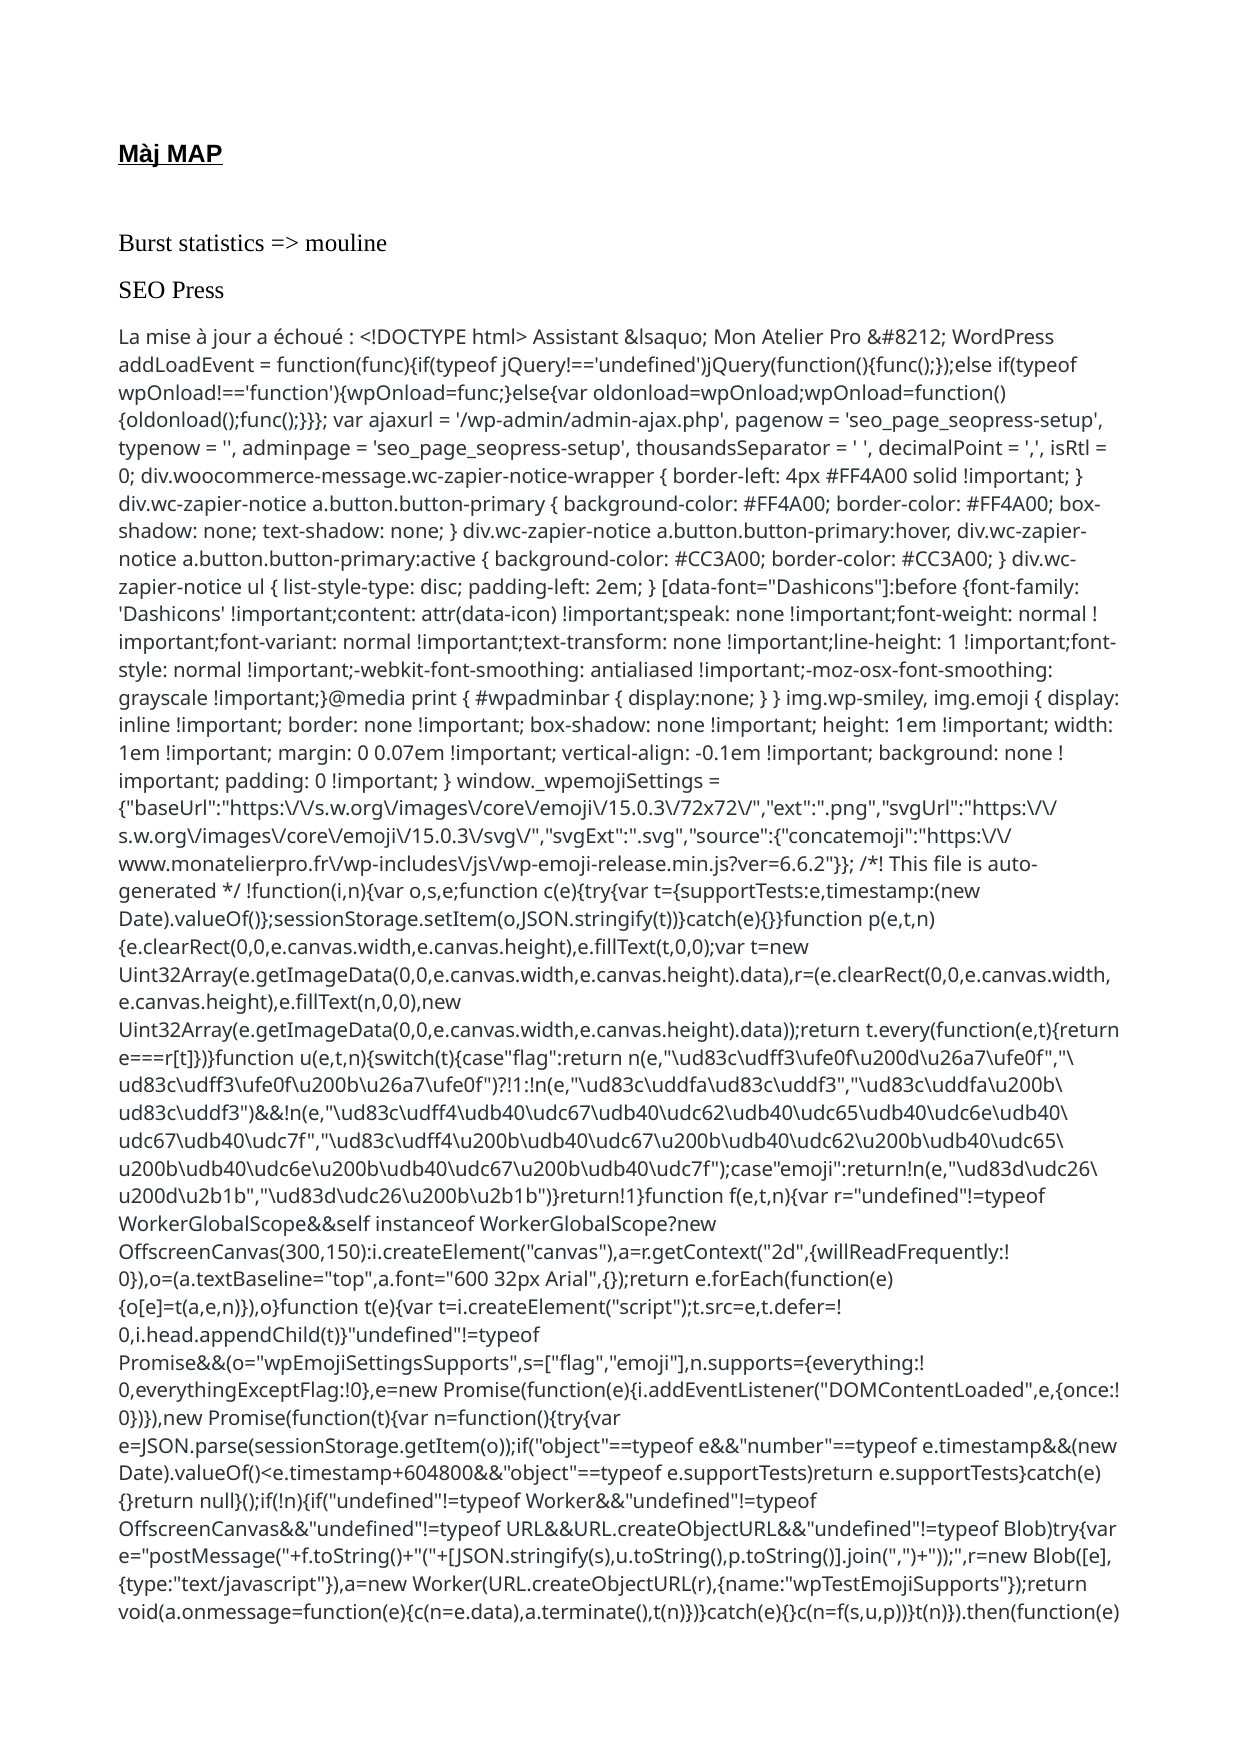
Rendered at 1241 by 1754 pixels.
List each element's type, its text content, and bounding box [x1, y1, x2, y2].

subtitle Màj MAP [118, 139, 1122, 168]
text Burst statistics => mouline [118, 228, 1122, 257]
text SEO Press [118, 275, 1122, 304]
table_header La mise à jour a échoué : <!DOCTYPE html> Assistant &lsaquo; Mon Atelier Pro &#8212; WordPress addLoadEvent = function(func){if(typeof jQuery!=='undefined')jQuery(function(){func();});else if(typeof wpOnload!=='function'){wpOnload=func;}else{var oldonload=wpOnload;wpOnload=function(){oldonload();func();}}}; var ajaxurl = '/wp-admin/admin-ajax.php', pagenow = 'seo_page_seopress-setup', typenow = '', adminpage = 'seo_page_seopress-setup', thousandsSeparator = ' ', decimalPoint = ',', isRtl = 0; div.woocommerce-message.wc-zapier-notice-wrapper { border-left: 4px #FF4A00 solid !important; } div.wc-zapier-notice a.button.button-primary { background-color: #FF4A00; border-color: #FF4A00; box-shadow: none; text-shadow: none; } div.wc-zapier-notice a.button.button-primary:hover, div.wc-zapier-notice a.button.button-primary:active { background-color: #CC3A00; border-color: #CC3A00; } div.wc-zapier-notice ul { list-style-type: disc; padding-left: 2em; } [data-font="Dashicons"]:before {font-family: 'Dashicons' !important;content: attr(data-icon) !important;speak: none !important;font-weight: normal !important;font-variant: normal !important;text-transform: none !important;line-height: 1 !important;font-style: normal !important;-webkit-font-smoothing: antialiased !important;-moz-osx-font-smoothing: grayscale !important;}@media print { #wpadminbar { display:none; } } img.wp-smiley, img.emoji { display: inline !important; border: none !important; box-shadow: none !important; height: 1em !important; width: 1em !important; margin: 0 0.07em !important; vertical-align: -0.1em !important; background: none !important; padding: 0 !important; } window._wpemojiSettings = {"baseUrl":"https:\/\/s.w.org\/images\/core\/emoji\/15.0.3\/72x72\/","ext":".png","svgUrl":"https:\/\/s.w.org\/images\/core\/emoji\/15.0.3\/svg\/","svgExt":".svg","source":{"concatemoji":"https:\/\/www.monatelierpro.fr\/wp-includes\/js\/wp-emoji-release.min.js?ver=6.6.2"}}; /*! This file is auto-generated */ !function(i,n){var o,s,e;function c(e){try{var t={supportTests:e,timestamp:(new Date).valueOf()};sessionStorage.setItem(o,JSON.stringify(t))}catch(e){}}function p(e,t,n){e.clearRect(0,0,e.canvas.width,e.canvas.height),e.fillText(t,0,0);var t=new Uint32Array(e.getImageData(0,0,e.canvas.width,e.canvas.height).data),r=(e.clearRect(0,0,e.canvas.width,e.canvas.height),e.fillText(n,0,0),new Uint32Array(e.getImageData(0,0,e.canvas.width,e.canvas.height).data));return t.every(function(e,t){return e===r[t]})}function u(e,t,n){switch(t){case"flag":return n(e,"\ud83c\udff3\ufe0f\u200d\u26a7\ufe0f","\ud83c\udff3\ufe0f\u200b\u26a7\ufe0f")?!1:!n(e,"\ud83c\uddfa\ud83c\uddf3","\ud83c\uddfa\u200b\ud83c\uddf3")&&!n(e,"\ud83c\udff4\udb40\udc67\udb40\udc62\udb40\udc65\udb40\udc6e\udb40\udc67\udb40\udc7f","\ud83c\udff4\u200b\udb40\udc67\u200b\udb40\udc62\u200b\udb40\udc65\u200b\udb40\udc6e\u200b\udb40\udc67\u200b\udb40\udc7f");case"emoji":return!n(e,"\ud83d\udc26\u200d\u2b1b","\ud83d\udc26\u200b\u2b1b")}return!1}function f(e,t,n){var r="undefined"!=typeof WorkerGlobalScope&&self instanceof WorkerGlobalScope?new OffscreenCanvas(300,150):i.createElement("canvas"),a=r.getContext("2d",{willReadFrequently:!0}),o=(a.textBaseline="top",a.font="600 32px Arial",{});return e.forEach(function(e){o[e]=t(a,e,n)}),o}function t(e){var t=i.createElement("script");t.src=e,t.defer=!0,i.head.appendChild(t)}"undefined"!=typeof Promise&&(o="wpEmojiSettingsSupports",s=["flag","emoji"],n.supports={everything:!0,everythingExceptFlag:!0},e=new Promise(function(e){i.addEventListener("DOMContentLoaded",e,{once:!0})}),new Promise(function(t){var n=function(){try{var e=JSON.parse(sessionStorage.getItem(o));if("object"==typeof e&&"number"==typeof e.timestamp&&(new Date).valueOf()<e.timestamp+604800&&"object"==typeof e.supportTests)return e.supportTests}catch(e){}return null}();if(!n){if("undefined"!=typeof Worker&&"undefined"!=typeof OffscreenCanvas&&"undefined"!=typeof URL&&URL.createObjectURL&&"undefined"!=typeof Blob)try{var e="postMessage("+f.toString()+"("+[JSON.stringify(s),u.toString(),p.toString()].join(",")+"));",r=new Blob([e],{type:"text/javascript"}),a=new Worker(URL.createObjectURL(r),{name:"wpTestEmojiSupports"});return void(a.onmessage=function(e){c(n=e.data),a.terminate(),t(n)})}catch(e){}c(n=f(s,u,p))}t(n)}).then(function(e) [118, 323, 1122, 1625]
